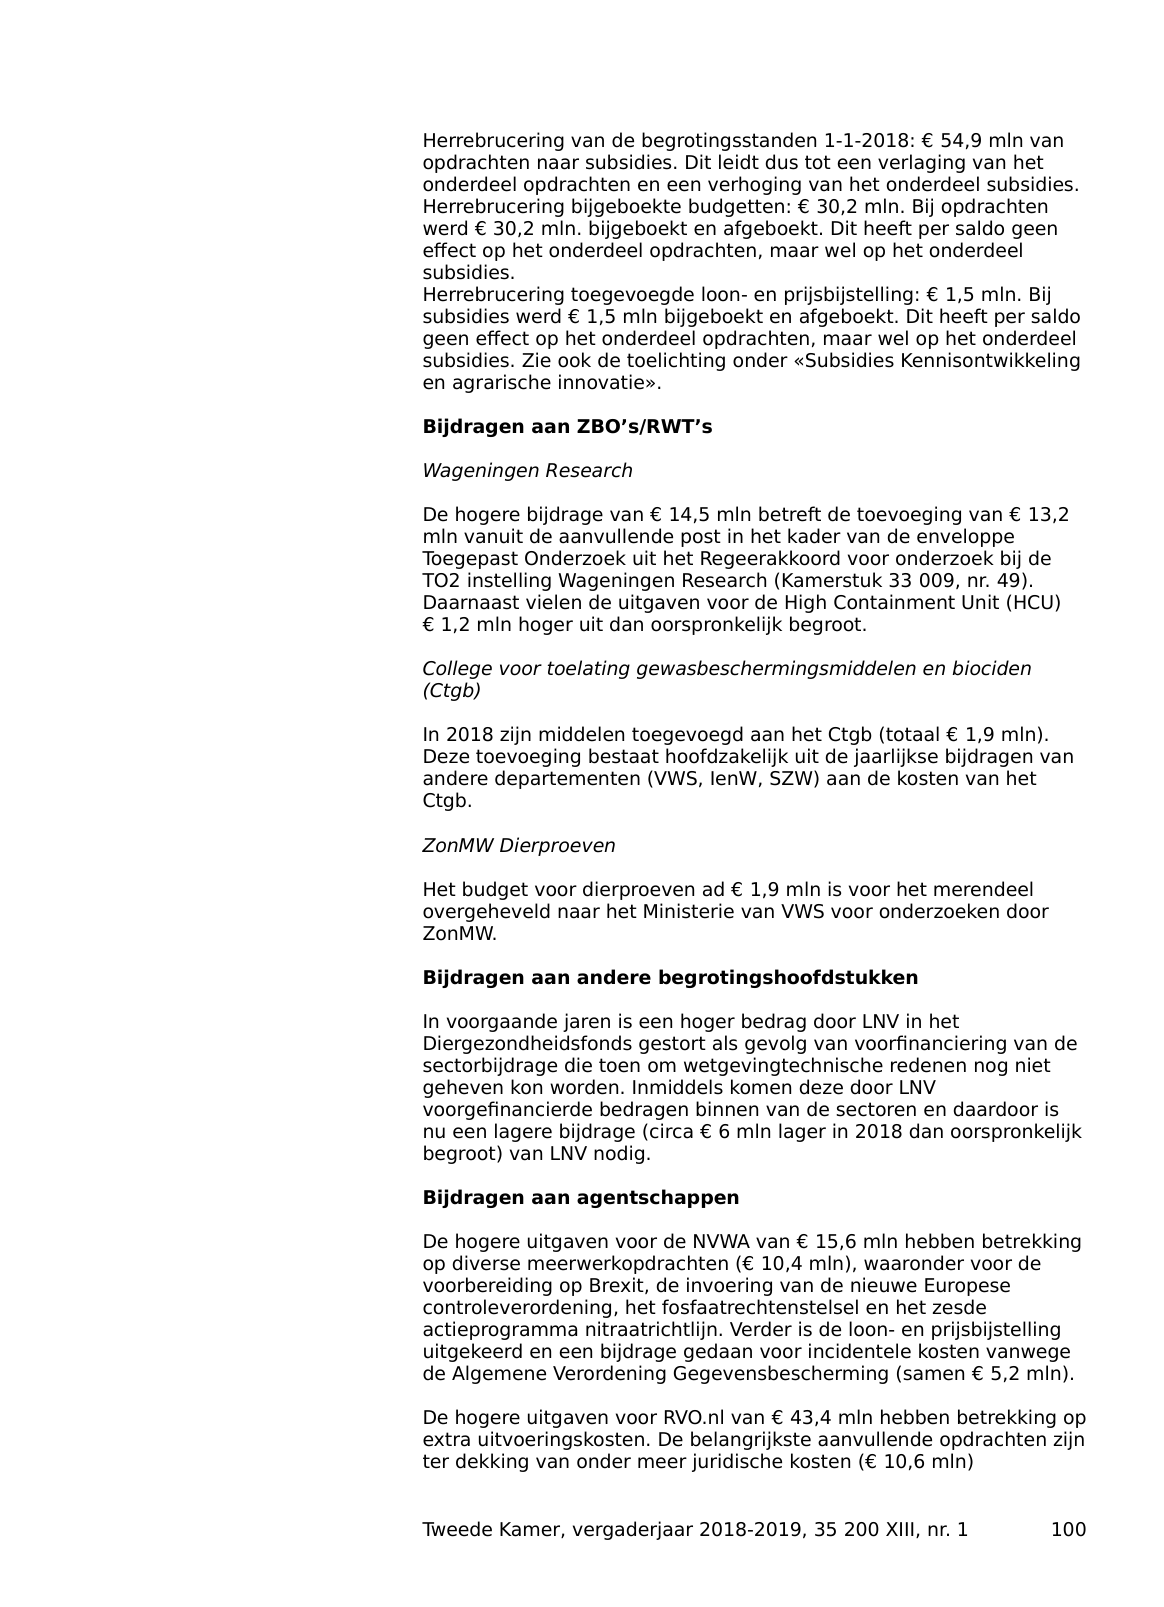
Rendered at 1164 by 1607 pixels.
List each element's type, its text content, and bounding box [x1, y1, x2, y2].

subtitle College voor toelating gewasbeschermingsmiddelen en biociden (Ctgb) [422, 658, 1087, 702]
text In voorgaande jaren is een hoger bedrag door LNV in het Diergezondheidsfonds gestort als gevolg van voorfinanciering van de sectorbijdrage die toen om wetgevingtechnische redenen nog niet geheven kon worden. Inmiddels komen deze door LNV voorgefinancierde bedragen binnen van de sectoren en daardoor is nu een lagere bijdrage (circa € 6 mln lager in 2018 dan oorspronkelijk begroot) van LNV nodig. [422, 1011, 1087, 1165]
subtitle Bijdragen aan ZBO’s/RWT’s [422, 416, 1087, 438]
text Daarnaast vielen de uitgaven voor de High Containment Unit (HCU) € 1,2 mln hoger uit dan oorspronkelijk begroot. [422, 592, 1087, 636]
text Herrebrucering toegevoegde loon- en prijsbijstelling: € 1,5 mln. Bij subsidies werd € 1,5 mln bijgeboekt en afgeboekt. Dit heeft per saldo geen effect op het onderdeel opdrachten, maar wel op het onderdeel subsidies. Zie ook de toelichting onder «Subsidies Kennisontwikkeling en agrarische innovatie». [422, 284, 1087, 394]
subtitle ZonMW Dierproeven [422, 834, 1087, 856]
text Herrebrucering van de begrotingsstanden 1-1-2018: € 54,9 mln van opdrachten naar subsidies. Dit leidt dus tot een verlaging van het onderdeel opdrachten en een verhoging van het onderdeel subsidies. Herrebrucering bijgeboekte budgetten: € 30,2 mln. Bij opdrachten werd € 30,2 mln. bijgeboekt en afgeboekt. Dit heeft per saldo geen effect op het onderdeel opdrachten, maar wel op het onderdeel subsidies. [422, 130, 1087, 284]
text In 2018 zijn middelen toegevoegd aan het Ctgb (totaal € 1,9 mln). Deze toevoeging bestaat hoofdzakelijk uit de jaarlijkse bijdragen van andere departementen (VWS, IenW, SZW) aan de kosten van het Ctgb. [422, 724, 1087, 812]
text Het budget voor dierproeven ad € 1,9 mln is voor het merendeel overgeheveld naar het Ministerie van VWS voor onderzoeken door ZonMW. [422, 879, 1087, 944]
text De hogere uitgaven voor de NVWA van € 15,6 mln hebben betrekking op diverse meerwerkopdrachten (€ 10,4 mln), waaronder voor de voorbereiding op Brexit, de invoering van de nieuwe Europese controleverordening, het fosfaatrechtenstelsel en het zesde actieprogramma nitraatrichtlijn. Verder is de loon- en prijsbijstelling uitgekeerd en een bijdrage gedaan voor incidentele kosten vanwege de Algemene Verordening Gegevensbescherming (samen € 5,2 mln). [422, 1231, 1087, 1385]
subtitle Wageningen Research [422, 460, 1087, 482]
subtitle Bijdragen aan andere begrotingshoofdstukken [422, 967, 1087, 989]
text De hogere bijdrage van € 14,5 mln betreft de toevoeging van € 13,2 mln vanuit de aanvullende post in het kader van de enveloppe Toegepast Onderzoek uit het Regeerakkoord voor onderzoek bij de TO2 instelling Wageningen Research (Kamerstuk 33 009, nr. 49). [422, 504, 1087, 592]
subtitle Bijdragen aan agentschappen [422, 1187, 1087, 1209]
text De hogere uitgaven voor RVO.nl van € 43,4 mln hebben betrekking op extra uitvoeringskosten. De belangrijkste aanvullende opdrachten zijn ter dekking van onder meer juridische kosten (€ 10,6 mln) [422, 1407, 1087, 1473]
